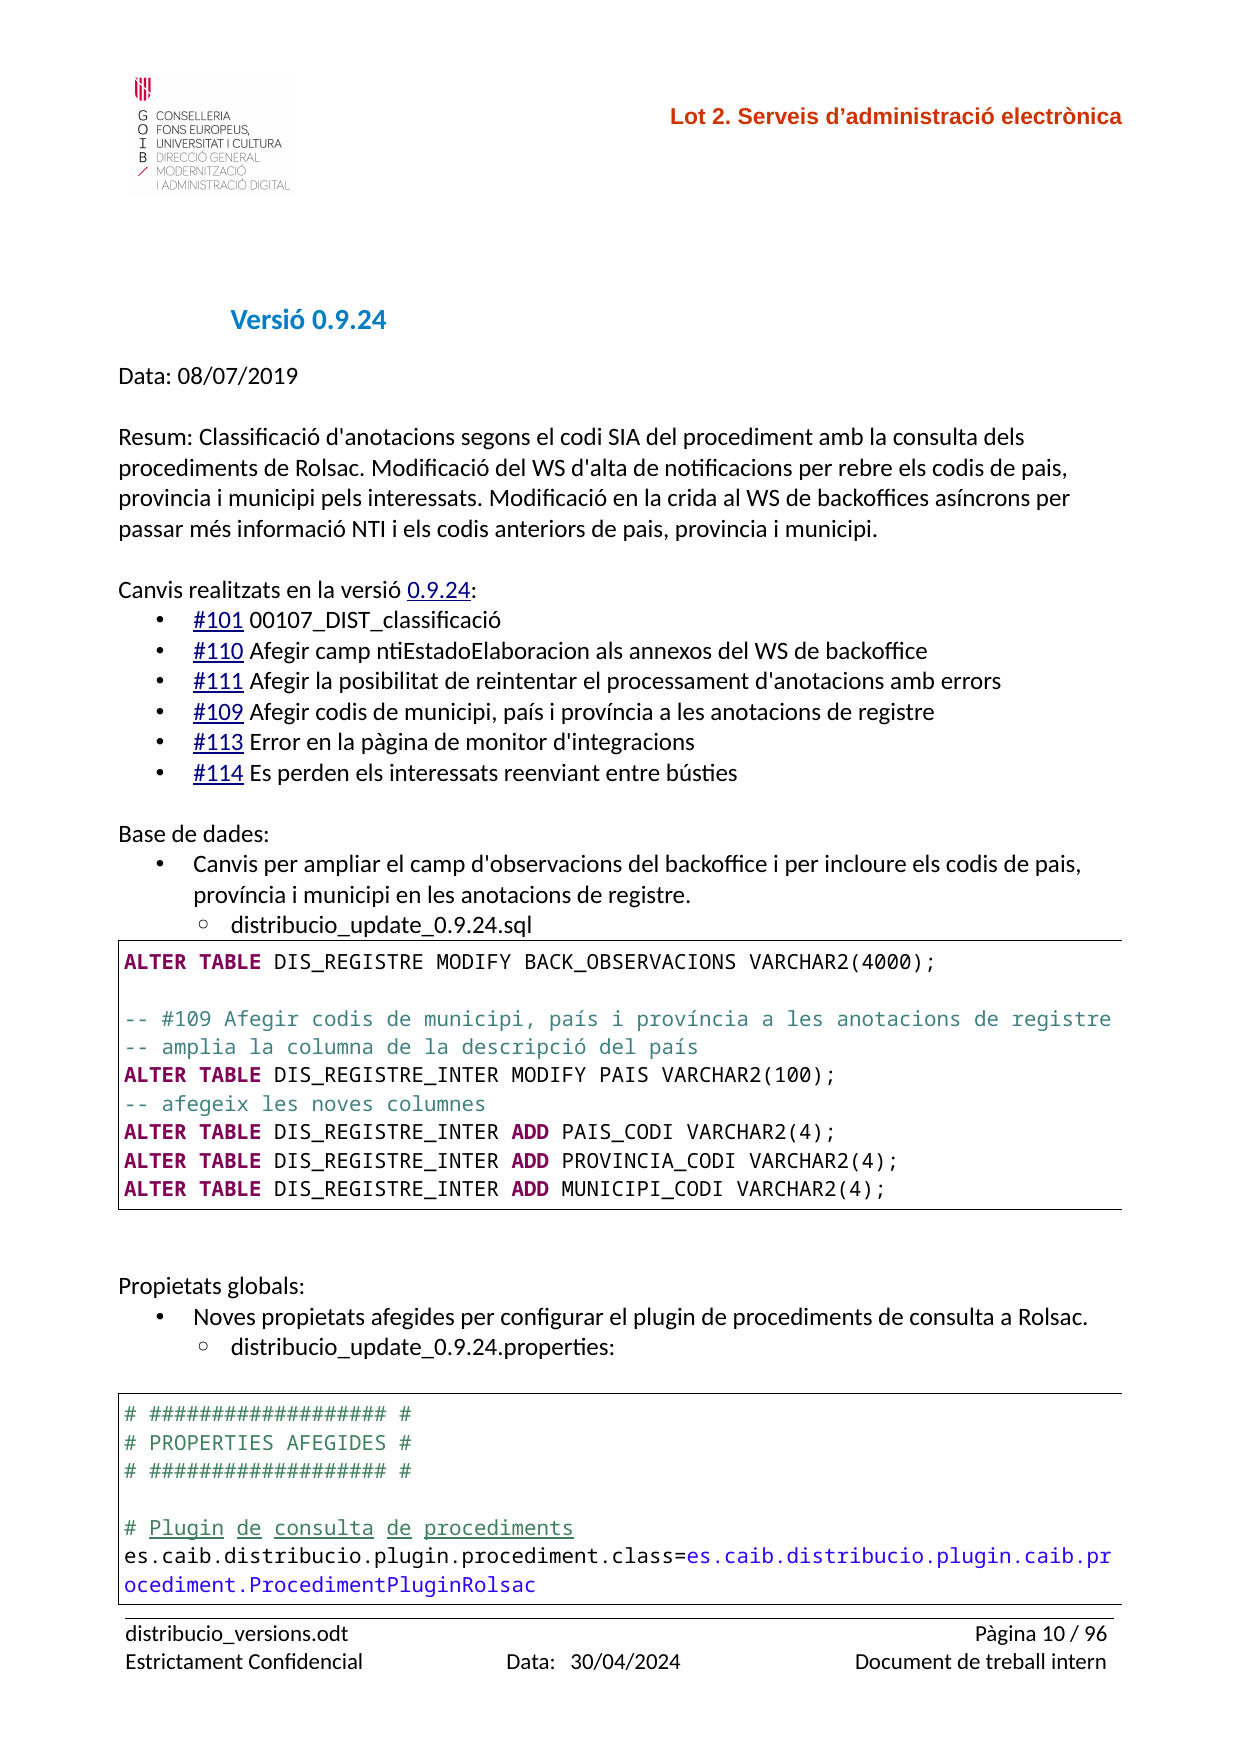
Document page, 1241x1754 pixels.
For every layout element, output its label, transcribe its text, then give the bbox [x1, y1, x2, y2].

text Data: 08/07/2019 [118, 360, 1122, 391]
table_header # ################### # # PROPERTIES AFEGIDES # # ################### # # Plugin de consulta de procediments es.caib.distribucio.plugin.procediment.class=es.caib.distribucio.plugin.caib.procediment.ProcedimentPluginRolsac [119, 1394, 1122, 1604]
list distribucio_update_0.9.24.sql [193, 909, 1122, 940]
list #113 Error en la pàgina de monitor d'integracions [156, 726, 1122, 757]
text Resum: Classificació d'anotacions segons el codi SIA del procediment amb la consulta dels procediments de Rolsac. Modificació del WS d'alta de notificacions per rebre els codis de pais, provincia i municipi pels interessats. Modificació en la crida al WS de backoffices asíncrons per passar més informació NTI i els codis anteriors de pais, provincia i municipi. [118, 421, 1122, 543]
list distribucio_update_0.9.24.properties: [193, 1332, 1122, 1362]
text Canvis realitzats en la versió 0.9.24: [118, 574, 1122, 604]
list #101 00107_DIST_classificació [156, 604, 1122, 635]
list Canvis per ampliar el camp d'observacions del backoffice i per incloure els codis de pais, província i municipi en les anotacions de registre. [156, 848, 1122, 909]
list #111 Afegir la posibilitat de reintentar el processament d'anotacions amb errors [156, 665, 1122, 696]
list #114 Es perden els interessats reenviant entre bústies [156, 757, 1122, 787]
subtitle Versió 0.9.24 [153, 301, 1122, 336]
list Noves propietats afegides per configurar el plugin de procediments de consulta a Rolsac. [156, 1301, 1122, 1332]
text Base de dades: [118, 818, 1122, 848]
picture [126, 70, 299, 197]
list #110 Afegir camp ntiEstadoElaboracion als annexos del WS de backoffice [156, 635, 1122, 665]
list #109 Afegir codis de municipi, país i província a les anotacions de registre [156, 696, 1122, 726]
table_header ALTER TABLE DIS_REGISTRE MODIFY BACK_OBSERVACIONS VARCHAR2(4000); -- #109 Afegir codis de municipi, país i província a les anotacions de registre -- amplia la columna de la descripció del país ALTER TABLE DIS_REGISTRE_INTER MODIFY PAIS VARCHAR2(100); -- afegeix les noves columnes ALTER TABLE DIS_REGISTRE_INTER ADD PAIS_CODI VARCHAR2(4); ALTER TABLE DIS_REGISTRE_INTER ADD PROVINCIA_CODI VARCHAR2(4); ALTER TABLE DIS_REGISTRE_INTER ADD MUNICIPI_CODI VARCHAR2(4); [119, 941, 1122, 1208]
text Propietats globals: [118, 1271, 1122, 1301]
